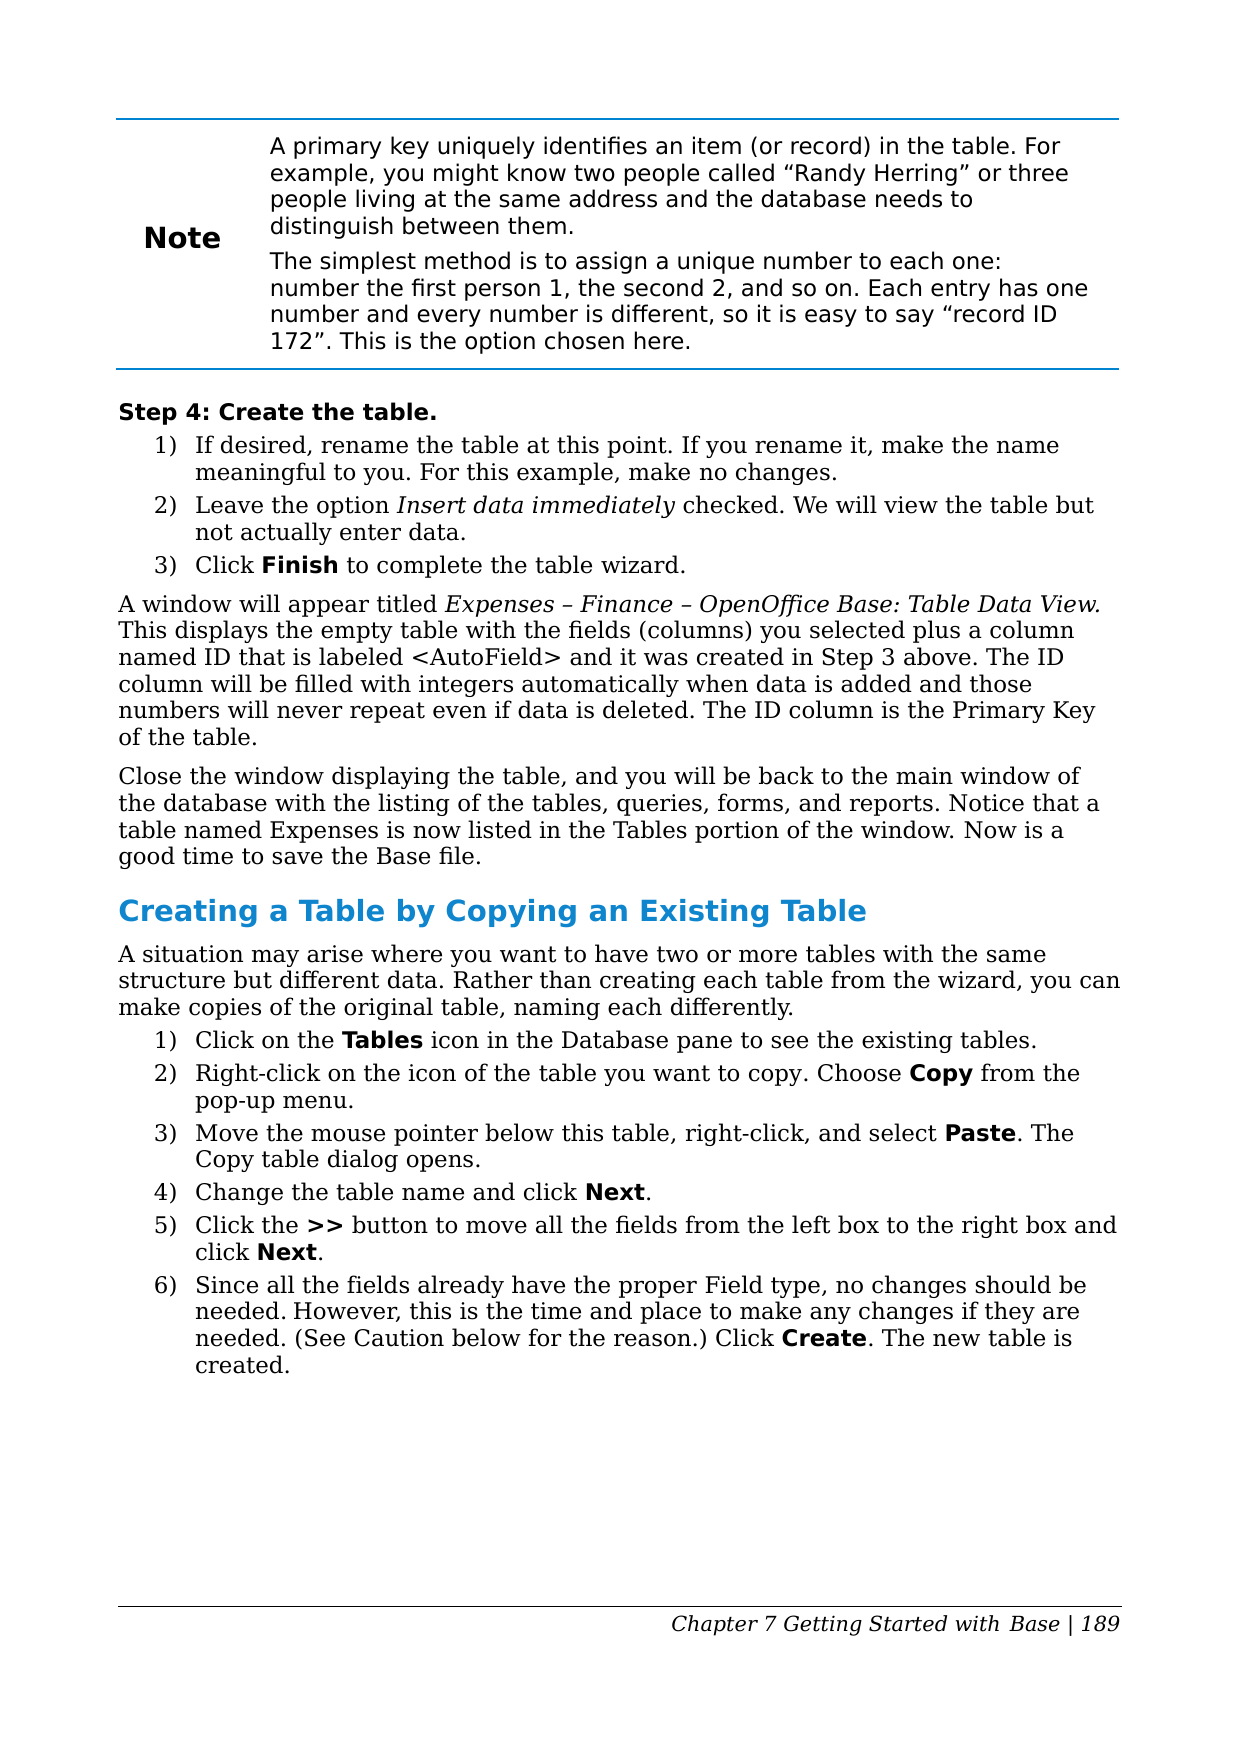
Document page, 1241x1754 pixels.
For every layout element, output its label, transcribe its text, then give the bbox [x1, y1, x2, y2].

table_header Note [116, 120, 248, 368]
list Right-click on the icon of the table you want to copy. Choose Copy from the pop-up menu. [177, 1060, 1122, 1113]
text A window will appear titled Expenses – Finance – OpenOffice Base: Table Data View. This displays the empty table with the fields (columns) you selected plus a column named ID that is labeled <AutoField> and it was created in Step 3 above. The ID column will be filled with integers automatically when data is added and those numbers will never repeat even if data is deleted. The ID column is the Primary Key of the table. [118, 591, 1122, 751]
list If desired, rename the table at this point. If you rename it, make the name meaningful to you. For this example, make no changes. [177, 433, 1122, 486]
text Close the window displaying the table, and you will be back to the main window of the database with the listing of the tables, queries, forms, and reports. Notice that a table named Expenses is now listed in the Tables portion of the window. Now is a good time to save the Base file. [118, 763, 1122, 870]
list Click Finish to complete the table wizard. [177, 552, 1122, 578]
table_header A primary key uniquely identifies an item (or record) in the table. For example, you might know two people called “Randy Herring” or three people living at the same address and the database needs to distinguish between them. The simplest method is to assign a unique number to each one: number the first person 1, the second 2, and so on. Each entry has one number and every number is different, so it is easy to say “record ID 172”. This is the option chosen here. [248, 120, 1119, 368]
list Click the >> button to move all the fields from the left box to the right box and click Next. [177, 1212, 1122, 1266]
list Step 4: Create the table. [118, 399, 1122, 426]
list Since all the fields already have the proper Field type, no changes should be needed. However, this is the time and place to make any changes if they are needed. (See Caution below for the reason.) Click Create. The new table is created. [177, 1272, 1122, 1378]
list A situation may arise where you want to have two or more tables with the same structure but different data. Rather than creating each table from the wizard, you can make copies of the original table, naming each differently. [118, 941, 1122, 1021]
list Click on the Tables icon in the Database pane to see the existing tables. [177, 1027, 1122, 1054]
subtitle Creating a Table by Copying an Existing Table [118, 894, 1122, 928]
list Leave the option Insert data immediately checked. We will view the table but not actually enter data. [177, 492, 1122, 546]
list Move the mouse pointer below this table, right-click, and select Paste. The Copy table dialog opens. [177, 1120, 1122, 1173]
list Change the table name and click Next. [177, 1179, 1122, 1206]
